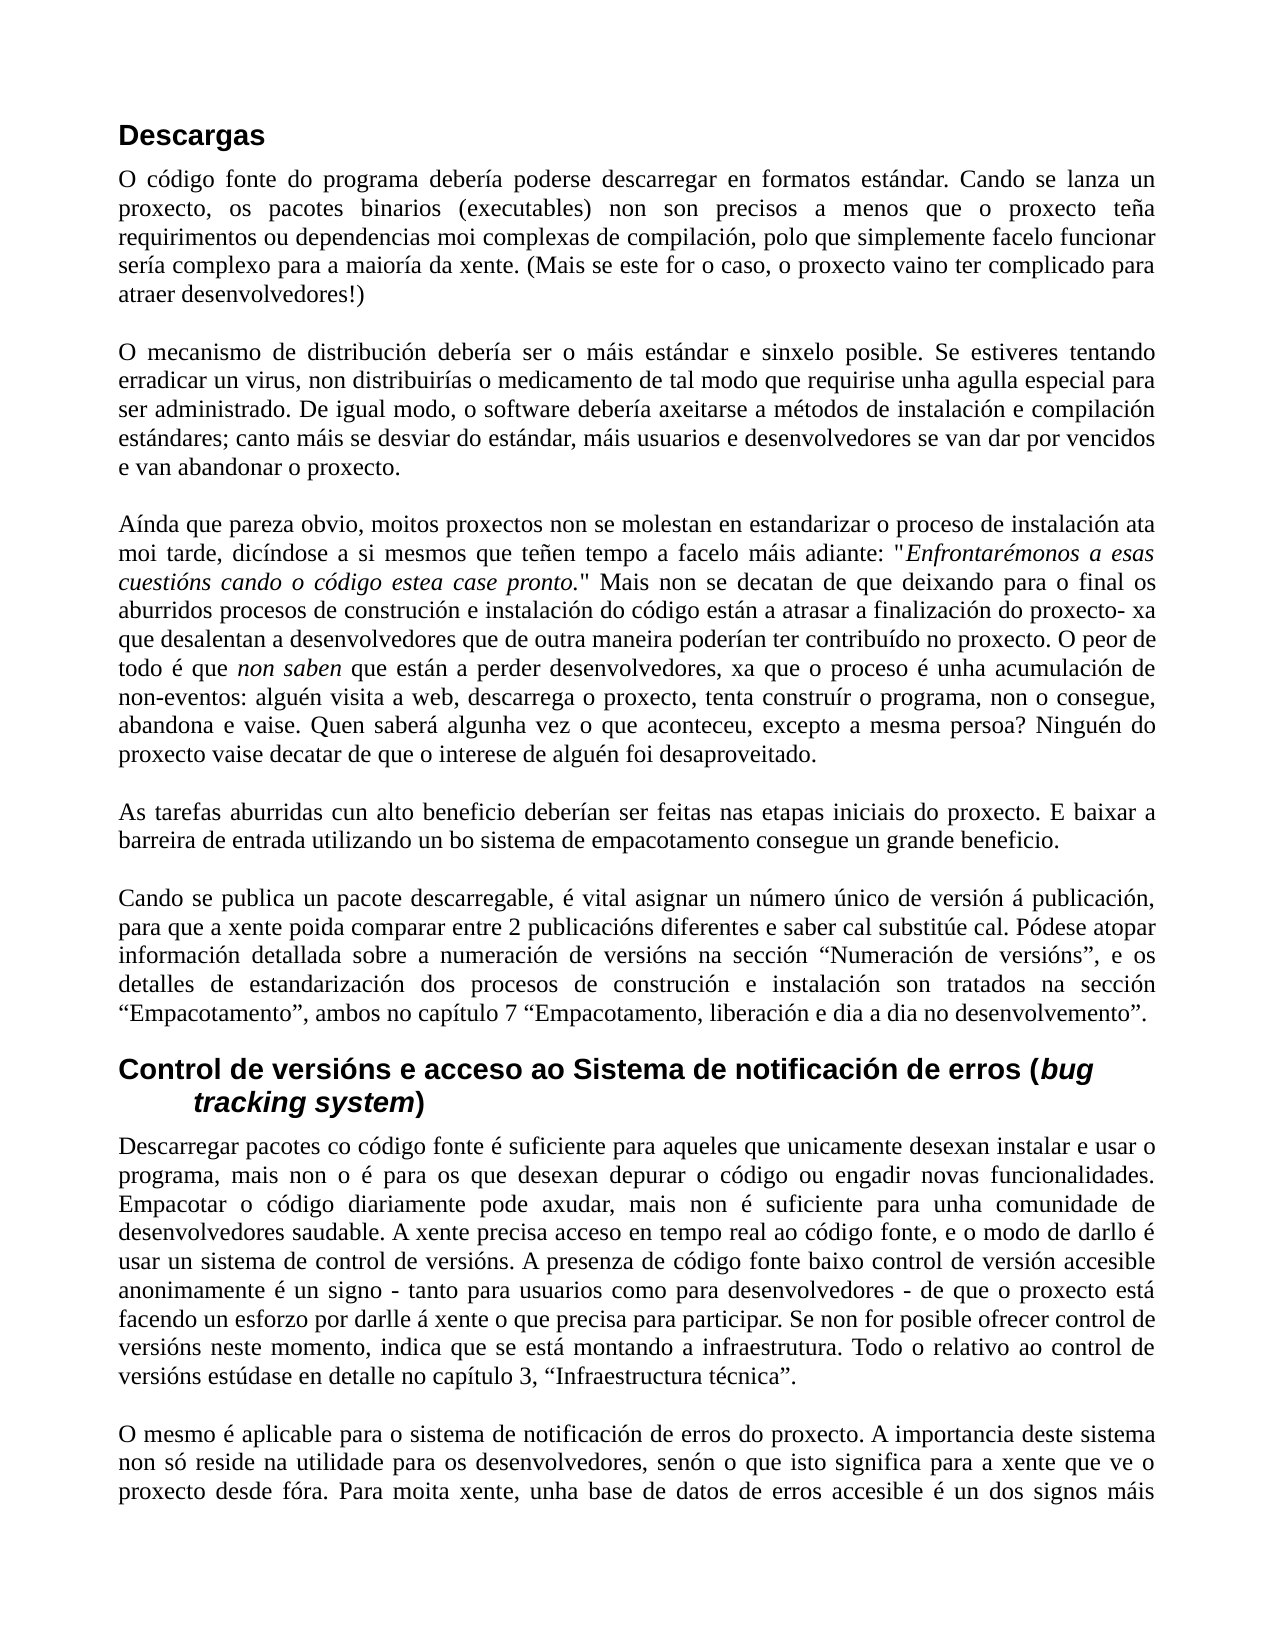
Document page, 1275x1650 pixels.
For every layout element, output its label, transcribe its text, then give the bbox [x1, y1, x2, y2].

text Aínda que pareza obvio, moitos proxectos non se molestan en estandarizar o proceso de instalación ata moi tarde, dicíndose a si mesmos que teñen tempo a facelo máis adiante: "Enfrontarémonos a esas cuestións cando o código estea case pronto." Mais non se decatan de que deixando para o final os aburridos procesos de construción e instalación do código están a atrasar a finalización do proxecto- xa que desalentan a desenvolvedores que de outra maneira poderían ter contribuído no proxecto. O peor de todo é que non saben que están a perder desenvolvedores, xa que o proceso é unha acumulación de non-eventos: alguén visita a web, descarrega o proxecto, tenta construír o programa, non o consegue, abandona e vaise. Quen saberá algunha vez o que aconteceu, excepto a mesma persoa? Ninguén do proxecto vaise decatar de que o interese de alguén foi desaproveitado. [118, 509, 1157, 768]
text O mesmo é aplicable para o sistema de notificación de erros do proxecto. A importancia deste sistema non só reside na utilidade para os desenvolvedores, senón o que isto significa para a xente que ve o proxecto desde fóra. Para moita xente, unha base de datos de erros accesible é un dos signos máis [118, 1419, 1157, 1505]
text Cando se publica un pacote descarregable, é vital asignar un número único de versión á publicación, para que a xente poida comparar entre 2 publicacións diferentes e saber cal substitúe cal. Pódese atopar información detallada sobre a numeración de versións na sección “Numeración de versións”, e os detalles de estandarización dos procesos de construción e instalación son tratados na sección “Empacotamento”, ambos no capítulo 7 “Empacotamento, liberación e dia a dia no desenvolvemento”. [118, 883, 1157, 1027]
subtitle Control de versións e acceso ao Sistema de notificación de erros (bug tracking system) [118, 1052, 1157, 1119]
subtitle Descargas [118, 118, 1157, 152]
text As tarefas aburridas cun alto beneficio deberían ser feitas nas etapas iniciais do proxecto. E baixar a barreira de entrada utilizando un bo sistema de empacotamento consegue un grande beneficio. [118, 797, 1157, 854]
text O mecanismo de distribución debería ser o máis estándar e sinxelo posible. Se estiveres tentando erradicar un virus, non distribuirías o medicamento de tal modo que requirise unha agulla especial para ser administrado. De igual modo, o software debería axeitarse a métodos de instalación e compilación estándares; canto máis se desviar do estándar, máis usuarios e desenvolvedores se van dar por vencidos e van abandonar o proxecto. [118, 337, 1157, 480]
text O código fonte do programa debería poderse descarregar en formatos estándar. Cando se lanza un proxecto, os pacotes binarios (executables) non son precisos a menos que o proxecto teña requirimentos ou dependencias moi complexas de compilación, polo que simplemente facelo funcionar sería complexo para a maioría da xente. (Mais se este for o caso, o proxecto vaino ter complicado para atraer desenvolvedores!) [118, 164, 1157, 308]
text Descarregar pacotes co código fonte é suficiente para aqueles que unicamente desexan instalar e usar o programa, mais non o é para os que desexan depurar o código ou engadir novas funcionalidades. Empacotar o código diariamente pode axudar, mais non é suficiente para unha comunidade de desenvolvedores saudable. A xente precisa acceso en tempo real ao código fonte, e o modo de darllo é usar un sistema de control de versións. A presenza de código fonte baixo control de versión accesible anonimamente é un signo - tanto para usuarios como para desenvolvedores - de que o proxecto está facendo un esforzo por darlle á xente o que precisa para participar. Se non for posible ofrecer control de versións neste momento, indica que se está montando a infraestrutura. Todo o relativo ao control de versións estúdase en detalle no capítulo 3, “Infraestructura técnica”. [118, 1131, 1157, 1390]
